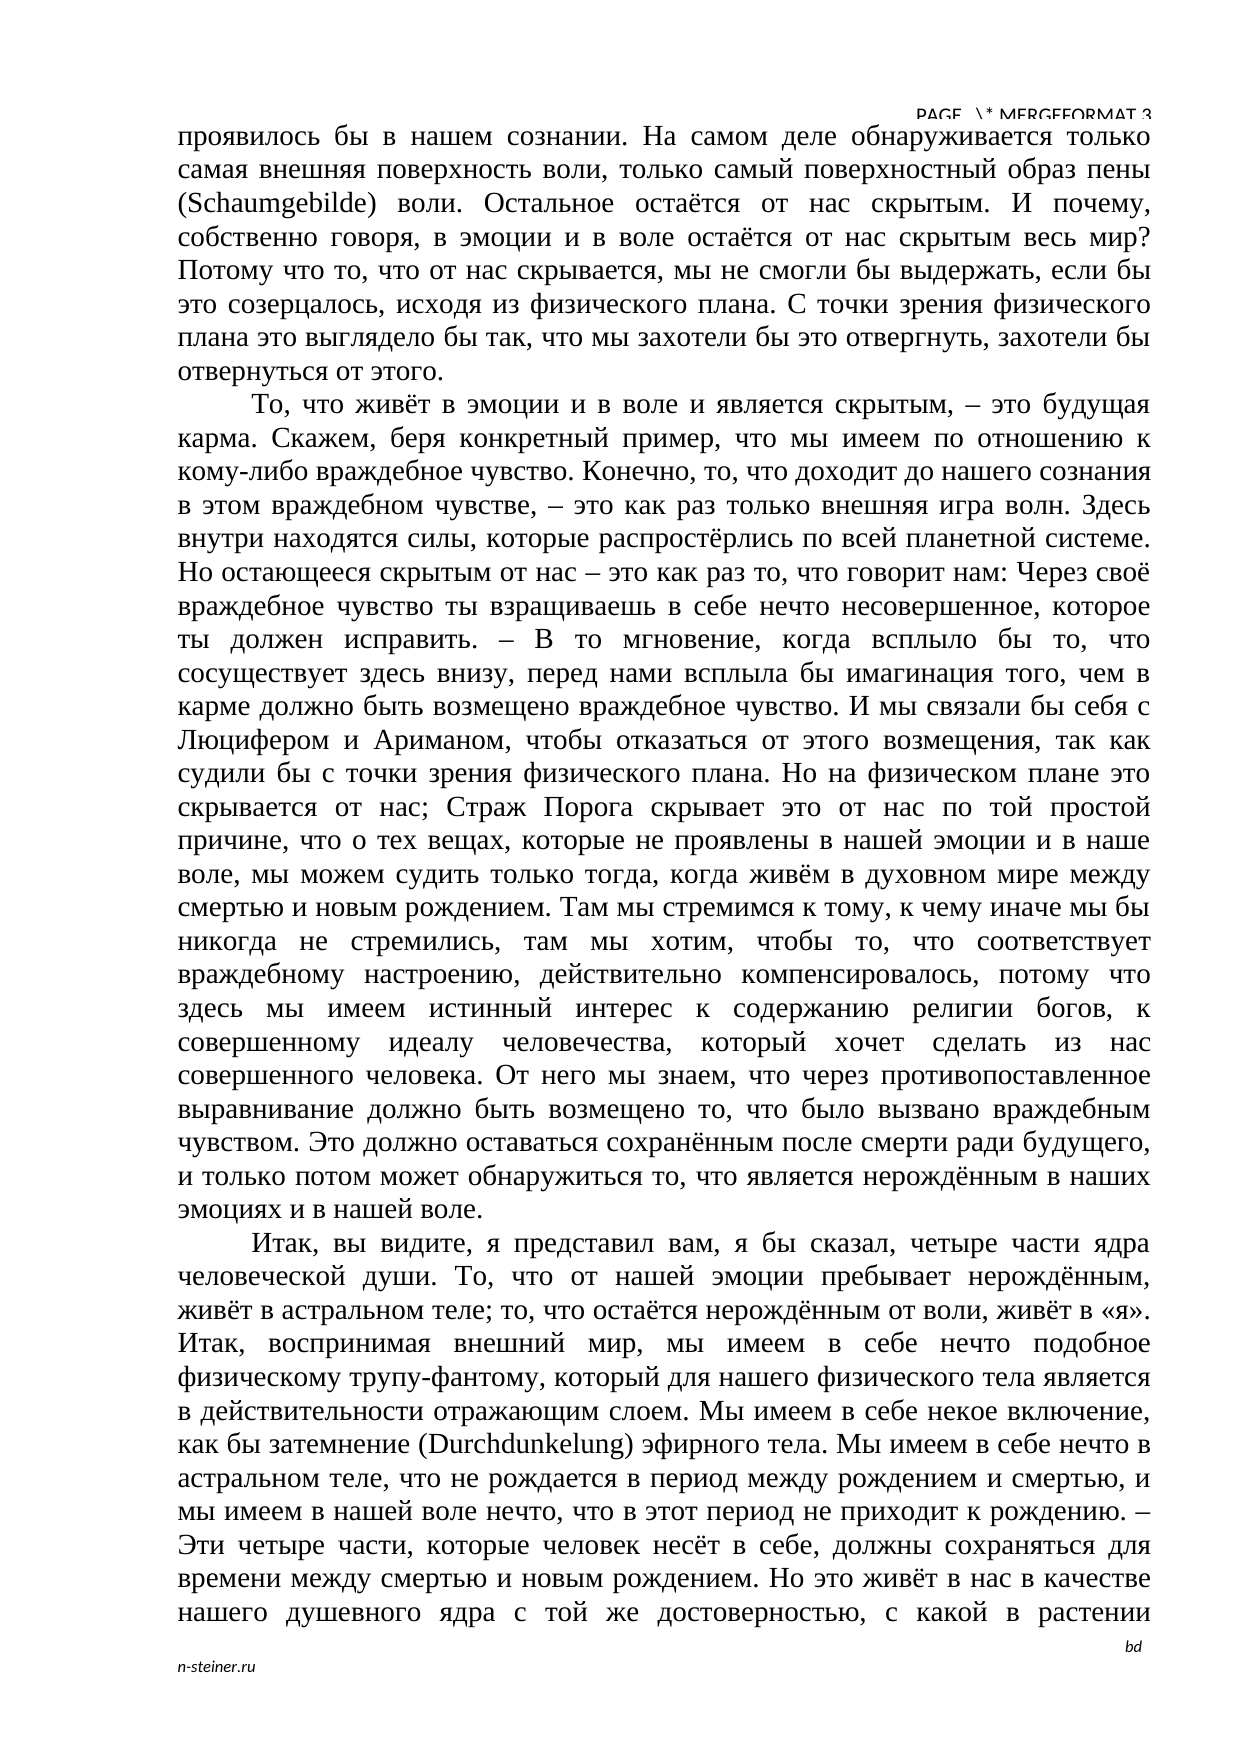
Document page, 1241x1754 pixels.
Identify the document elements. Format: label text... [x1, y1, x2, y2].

text проявилось бы в нашем сознании. На самом деле обнаруживается только самая внешняя поверхность воли, только самый поверхностный образ пены (Schaumgebilde) воли. Остальное остаётся от нас скрытым. И почему, собственно говоря, в эмоции и в воле остаётся от нас скрытым весь мир? Потому что то, что от нас скрывается, мы не смогли бы выдержать, если бы это созерцалось, исходя из физического плана. С точки зрения физического плана это выглядело бы так, что мы захотели бы это отвергнуть, захотели бы отвернуться от этого. [177, 118, 1152, 386]
text То, что живёт в эмоции и в воле и является скрытым, – это будущая карма. Скажем, беря конкретный пример, что мы имеем по отношению к кому-либо враждебное чувство. Конечно, то, что доходит до нашего сознания в этом враждебном чувстве, – это как раз только внешняя игра волн. Здесь внутри находятся силы, которые распростёрлись по всей планетной системе. Но остающееся скрытым от нас – это как раз то, что говорит нам: Через своё враждебное чувство ты взращиваешь в себе нечто несовершенное, которое ты должен исправить. – В то мгновение, когда всплыло бы то, что сосуществует здесь внизу, перед нами всплыла бы имагинация того, чем в карме должно быть возмещено враждебное чувство. И мы связали бы себя с Люцифером и Ариманом, чтобы отказаться от этого возмещения, так как судили бы с точки зрения физического плана. Но на физическом плане это скрывается от нас; Страж Порога скрывает это от нас по той простой причине, что о тех вещах, которые не проявлены в нашей эмоции и в наше воле, мы можем судить только тогда, когда живём в духовном мире между смертью и новым рождением. Там мы стремимся к тому, к чему иначе мы бы никогда не стремились, там мы хотим, чтобы то, что соответствует враждебному настроению, действительно компенсировалось, потому что здесь мы имеем истинный интерес к содержанию религии богов, к совершенному идеалу человечества, который хочет сделать из нас совершенного человека. От него мы знаем, что через противопоставленное выравнивание должно быть возмещено то, что было вызвано враждебным чувством. Это должно оставаться сохранённым после смерти ради будущего, и только потом может обнаружиться то, что является нерождённым в наших эмоциях и в нашей воле. [177, 386, 1152, 1225]
text Итак, вы видите, я представил вам, я бы сказал, четыре части ядра человеческой души. То, что от нашей эмоции пребывает нерождённым, живёт в астральном теле; то, что остаётся нерождённым от воли, живёт в «я». Итак, воспринимая внешний мир, мы имеем в себе нечто подобное физическому трупу-фантому, который для нашего физического тела является в действительности отражающим слоем. Мы имеем в себе некое включение, как бы затемнение (Durchdunkelung) эфирного тела. Мы имеем в себе нечто в астральном теле, что не рождается в период между рождением и смертью, и мы имеем в нашей воле нечто, что в этот период не приходит к рождению. – Эти четыре части, которые человек несёт в себе, должны сохраняться для времени между смертью и новым рождением. Но это живёт в нас в качестве нашего душевного ядра с той же достоверностью, с какой в растении [177, 1225, 1152, 1627]
